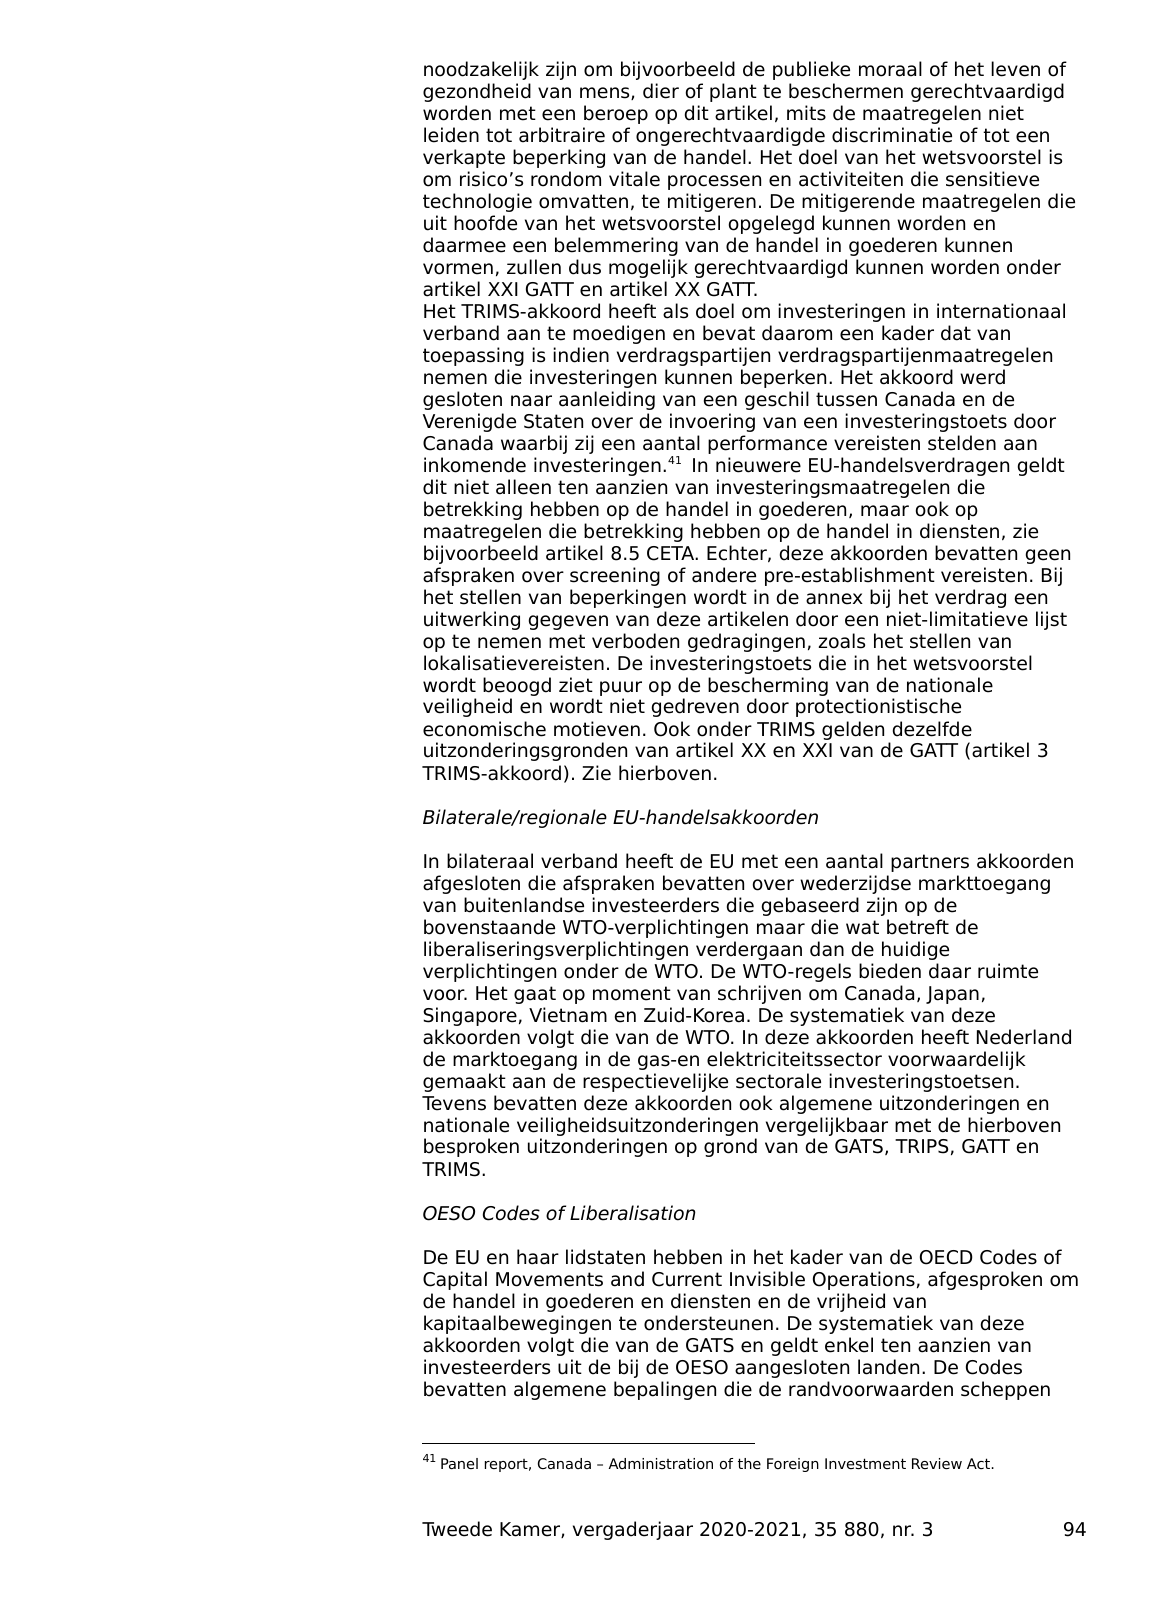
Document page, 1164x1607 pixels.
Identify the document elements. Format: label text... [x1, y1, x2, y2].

subtitle OESO Codes of Liberalisation [422, 1203, 1087, 1224]
subtitle Bilaterale/regionale EU-handelsakkoorden [422, 807, 1087, 828]
text De EU en haar lidstaten hebben in het kader van de OECD Codes of Capital Movements and Current Invisible Operations, afgesproken om de handel in goederen en diensten en de vrijheid van kapitaalbewegingen te ondersteunen. De systematiek van deze akkoorden volgt die van de GATS en geldt enkel ten aanzien van investeerders uit de bij de OESO aangesloten landen. De Codes bevatten algemene bepalingen die de randvoorwaarden scheppen [422, 1247, 1087, 1401]
text noodzakelijk zijn om bijvoorbeeld de publieke moraal of het leven of gezondheid van mens, dier of plant te beschermen gerechtvaardigd worden met een beroep op dit artikel, mits de maatregelen niet leiden tot arbitraire of ongerechtvaardigde discriminatie of tot een verkapte beperking van de handel. Het doel van het wetsvoorstel is om risico’s rondom vitale processen en activiteiten die sensitieve technologie omvatten, te mitigeren. De mitigerende maatregelen die uit hoofde van het wetsvoorstel opgelegd kunnen worden en daarmee een belemmering van de handel in goederen kunnen vormen, zullen dus mogelijk gerechtvaardigd kunnen worden onder artikel XXI GATT en artikel XX GATT. [422, 59, 1087, 301]
text Het TRIMS-akkoord heeft als doel om investeringen in internationaal verband aan te moedigen en bevat daarom een kader dat van toepassing is indien verdragspartijen verdragspartijenmaatregelen nemen die investeringen kunnen beperken. Het akkoord werd gesloten naar aanleiding van een geschil tussen Canada en de Verenigde Staten over de invoering van een investeringstoets door Canada waarbij zij een aantal performance vereisten stelden aan inkomende investeringen. In nieuwere EU-handelsverdragen geldt dit niet alleen ten aanzien van investeringsmaatregelen die betrekking hebben op de handel in goederen, maar ook op maatregelen die betrekking hebben op de handel in diensten, zie bijvoorbeeld artikel 8.5 CETA. Echter, deze akkoorden bevatten geen afspraken over screening of andere pre-establishment vereisten. Bij het stellen van beperkingen wordt in de annex bij het verdrag een uitwerking gegeven van deze artikelen door een niet-limitatieve lijst op te nemen met verboden gedragingen, zoals het stellen van lokalisatievereisten. De investeringstoets die in het wetsvoorstel wordt beoogd ziet puur op de bescherming van de nationale veiligheid en wordt niet gedreven door protectionistische economische motieven. Ook onder TRIMS gelden dezelfde uitzonderingsgronden van artikel XX en XXI van de GATT (artikel 3 TRIMS-akkoord). Zie hierboven. [422, 301, 1087, 784]
text In bilateraal verband heeft de EU met een aantal partners akkoorden afgesloten die afspraken bevatten over wederzijdse markttoegang van buitenlandse investeerders die gebaseerd zijn op de bovenstaande WTO-verplichtingen maar die wat betreft de liberaliseringsverplichtingen verdergaan dan de huidige verplichtingen onder de WTO. De WTO-regels bieden daar ruimte voor. Het gaat op moment van schrijven om Canada, Japan, Singapore, Vietnam en Zuid-Korea. De systematiek van deze akkoorden volgt die van de WTO. In deze akkoorden heeft Nederland de marktoegang in de gas-en elektriciteitssector voorwaardelijk gemaakt aan de respectievelijke sectorale investeringstoetsen. Tevens bevatten deze akkoorden ook algemene uitzonderingen en nationale veiligheidsuitzonderingen vergelijkbaar met de hierboven besproken uitzonderingen op grond van de GATS, TRIPS, GATT en TRIMS. [422, 851, 1087, 1180]
text Panel report, Canada – Administration of the Foreign Investment Review Act. [422, 1452, 1087, 1474]
